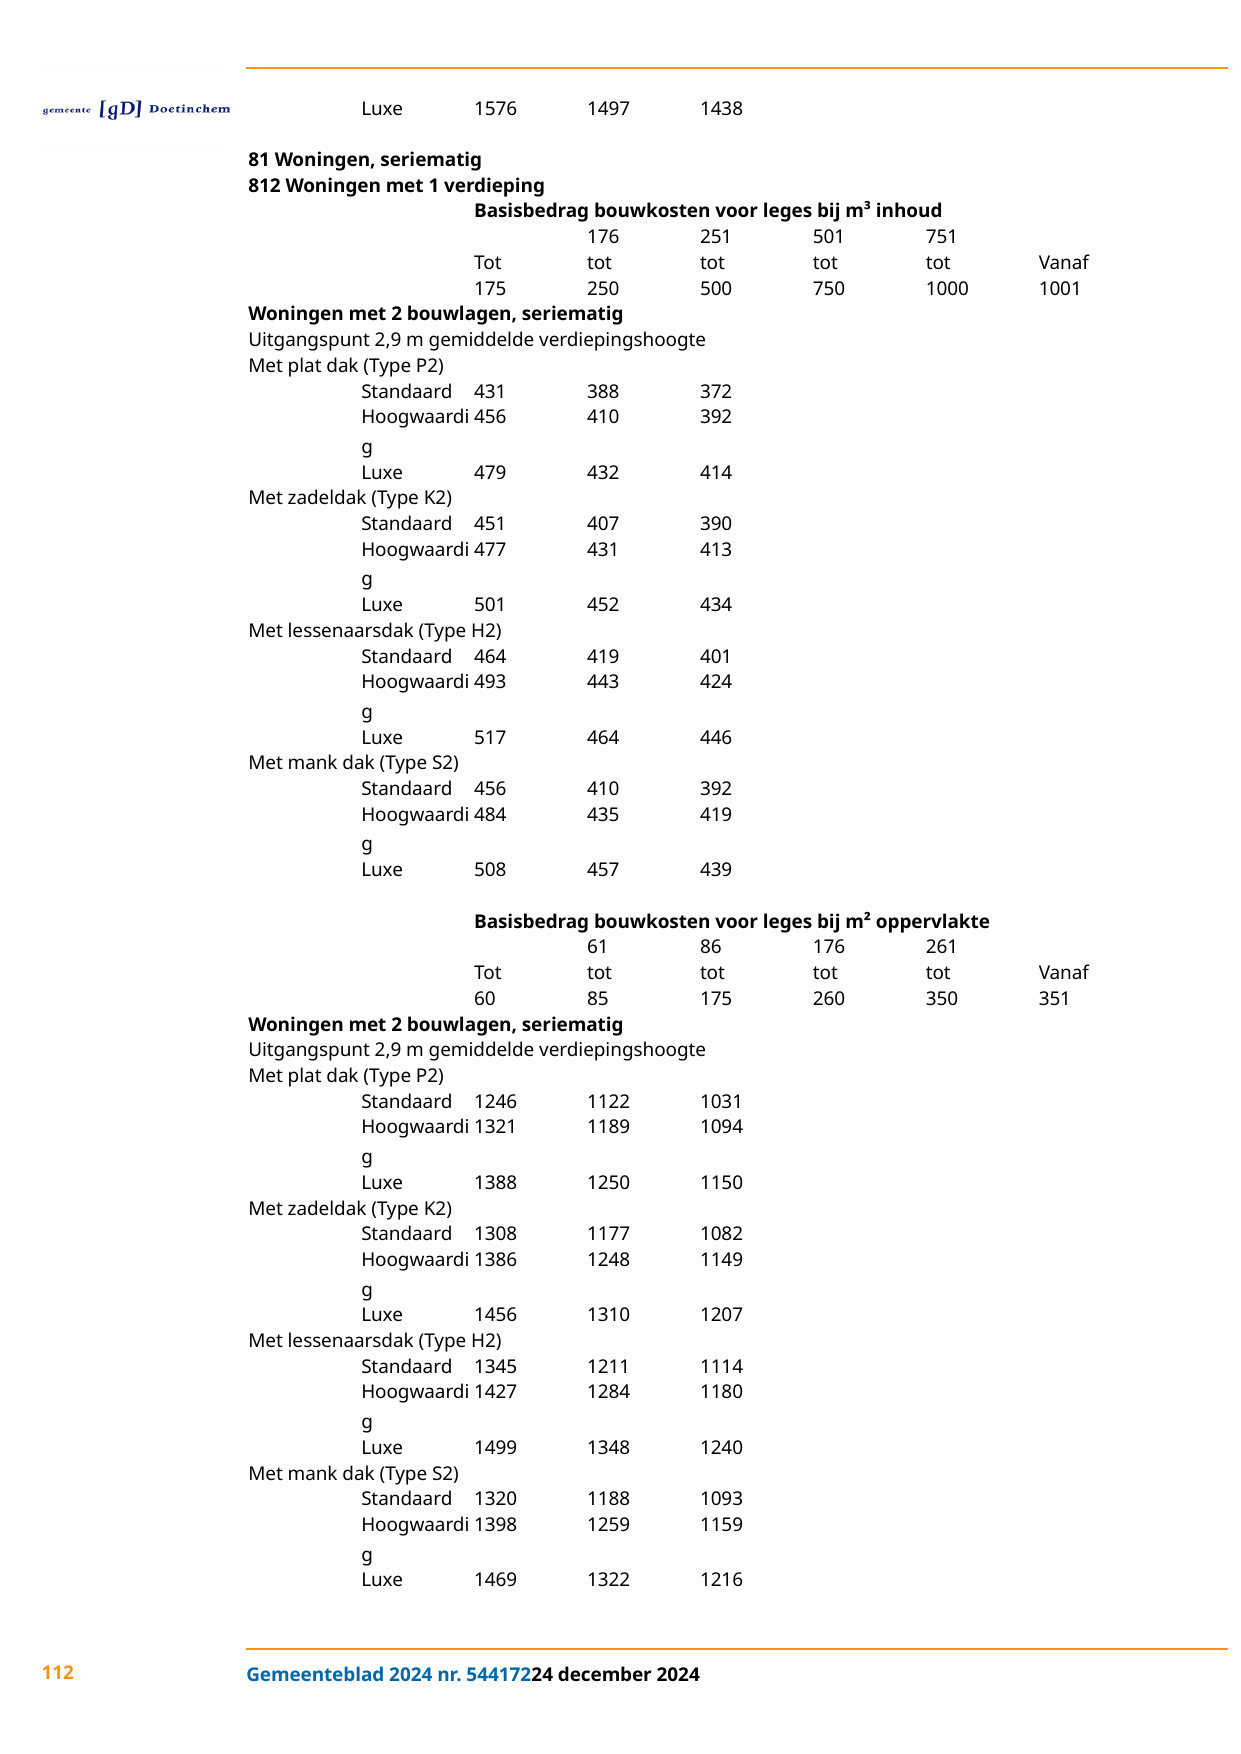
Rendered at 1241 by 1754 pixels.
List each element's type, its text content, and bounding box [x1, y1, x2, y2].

table_cell [587, 1062, 700, 1088]
table_cell 392 [700, 404, 813, 459]
table_cell [813, 1511, 926, 1566]
table_cell Hoogwaardig [361, 1511, 474, 1566]
table_cell [700, 485, 813, 510]
table_cell Basisbedrag bouwkosten voor leges bij m² oppervlakte [474, 908, 1152, 933]
table_cell Hoogwaardig [361, 1379, 474, 1434]
table_cell [248, 801, 361, 856]
table_cell Luxe [361, 724, 474, 749]
table_cell 456 [474, 404, 587, 459]
table_cell [1039, 1011, 1152, 1036]
table_cell [813, 1434, 926, 1460]
table_cell [474, 882, 587, 908]
table_cell 86 [700, 934, 813, 959]
table_cell [587, 1327, 700, 1353]
table_cell [1039, 1036, 1152, 1062]
table_cell 260 [813, 985, 926, 1011]
table_cell 443 [587, 669, 700, 724]
table_cell Woningen met 2 bouwlagen, seriematig [248, 301, 700, 326]
table_cell [1039, 1566, 1152, 1592]
table_cell [926, 669, 1038, 724]
table_cell 388 [587, 378, 700, 403]
table_cell 1094 [700, 1114, 813, 1169]
table_cell Met zadeldak (Type K2) [248, 1195, 587, 1220]
table_cell [926, 1353, 1038, 1379]
table_cell Standaard [361, 378, 474, 403]
table_cell 1310 [587, 1301, 700, 1327]
table_cell [813, 485, 926, 510]
table_cell [1039, 1434, 1152, 1460]
table_cell Luxe [361, 459, 474, 484]
table_cell 501 [474, 591, 587, 617]
table_cell Met plat dak (Type P2) [248, 352, 587, 378]
table_cell [926, 1114, 1038, 1169]
table_cell [248, 459, 361, 484]
table_cell 410 [587, 775, 700, 801]
table_cell [813, 1011, 926, 1036]
table_cell [813, 536, 926, 591]
table_cell [1039, 459, 1152, 484]
table_cell [700, 121, 813, 146]
table_cell [587, 617, 700, 643]
table_cell [926, 750, 1038, 775]
table_cell [813, 326, 926, 352]
table_cell [1039, 1327, 1152, 1353]
table_cell [361, 959, 474, 985]
table_cell [361, 249, 474, 275]
table_cell 414 [700, 459, 813, 484]
table_cell 517 [474, 724, 587, 749]
table_cell [248, 591, 361, 617]
table_cell 176 [813, 934, 926, 959]
table_cell 1188 [587, 1485, 700, 1511]
table_cell 451 [474, 510, 587, 536]
table_cell [926, 591, 1038, 617]
table_cell 1189 [587, 1114, 700, 1169]
table_cell 372 [700, 378, 813, 403]
table_cell 1001 [1039, 275, 1152, 301]
table_cell 431 [474, 378, 587, 403]
table_cell [926, 801, 1038, 856]
table_cell [587, 750, 700, 775]
table_cell [813, 1353, 926, 1379]
table_cell 1321 [474, 1114, 587, 1169]
table_cell 434 [700, 591, 813, 617]
table_cell [587, 1195, 700, 1220]
table_cell 1093 [700, 1485, 813, 1511]
table_cell [926, 510, 1038, 536]
table_cell [248, 1379, 361, 1434]
table_cell tot [926, 959, 1038, 985]
table_cell [248, 1511, 361, 1566]
table_cell [926, 1511, 1038, 1566]
table_cell [926, 775, 1038, 801]
table_cell [700, 750, 813, 775]
table_cell 1398 [474, 1511, 587, 1566]
table_cell [248, 1169, 361, 1195]
table_cell Standaard [361, 1353, 474, 1379]
table_cell Standaard [361, 1485, 474, 1511]
table_cell [248, 121, 361, 146]
table_cell [248, 1566, 361, 1592]
table_cell [474, 224, 587, 249]
table_cell 1386 [474, 1246, 587, 1301]
table_cell [813, 1327, 926, 1353]
table_cell 401 [700, 643, 813, 668]
table_cell [248, 669, 361, 724]
table_cell [700, 352, 813, 378]
table_cell [361, 121, 474, 146]
table_cell [248, 536, 361, 591]
table_cell Luxe [361, 1566, 474, 1592]
table_cell [1039, 301, 1152, 326]
table_cell [813, 172, 926, 198]
table_cell [248, 985, 361, 1011]
table_cell [474, 934, 587, 959]
table_cell [248, 643, 361, 668]
table_cell 812 Woningen met 1 verdieping [248, 172, 700, 198]
table_cell 457 [587, 856, 700, 882]
table_cell [700, 1062, 813, 1088]
table_cell [1039, 326, 1152, 352]
table_cell [813, 378, 926, 403]
table_cell [1039, 172, 1152, 198]
table_cell [248, 724, 361, 749]
table_cell 1149 [700, 1246, 813, 1301]
table_cell Hoogwaardig [361, 404, 474, 459]
table_cell 479 [474, 459, 587, 484]
table_cell [813, 301, 926, 326]
table_cell 1469 [474, 1566, 587, 1592]
table_cell [926, 1327, 1038, 1353]
table_cell 1246 [474, 1088, 587, 1114]
table_cell [1039, 643, 1152, 668]
table_cell Met mank dak (Type S2) [248, 1460, 587, 1485]
table_cell [1039, 224, 1152, 249]
table_cell [813, 146, 926, 172]
table_cell [1039, 1485, 1152, 1511]
table_cell 435 [587, 801, 700, 856]
table_cell [248, 1088, 361, 1114]
table_cell [474, 121, 587, 146]
table_cell [248, 95, 361, 121]
table_cell [700, 172, 813, 198]
table_cell 1499 [474, 1434, 587, 1460]
table_cell [926, 1062, 1038, 1088]
table_cell tot [700, 959, 813, 985]
table_cell 464 [587, 724, 700, 749]
table_cell [361, 224, 474, 249]
table_cell [700, 301, 813, 326]
table_cell [926, 1379, 1038, 1434]
table_cell 424 [700, 669, 813, 724]
table_cell Luxe [361, 1434, 474, 1460]
table_cell [926, 724, 1038, 749]
table_cell 1000 [926, 275, 1038, 301]
table_cell [813, 750, 926, 775]
table_cell 85 [587, 985, 700, 1011]
table_cell Hoogwaardig [361, 1246, 474, 1301]
table_cell [926, 146, 1038, 172]
table_cell [926, 856, 1038, 882]
table_cell [248, 1485, 361, 1511]
table_cell [813, 591, 926, 617]
table_cell [926, 352, 1038, 378]
table_cell 1211 [587, 1353, 700, 1379]
table_cell [361, 934, 474, 959]
table_cell [700, 1195, 813, 1220]
table_cell 81 Woningen, seriematig [248, 146, 587, 172]
table_cell [1039, 1088, 1152, 1114]
table_cell [1039, 1220, 1152, 1246]
table_cell [248, 959, 361, 985]
table_cell 61 [587, 934, 700, 959]
table_cell Met lessenaarsdak (Type H2) [248, 1327, 587, 1353]
table_cell 1177 [587, 1220, 700, 1246]
table_cell [813, 459, 926, 484]
table_cell [926, 95, 1038, 121]
table_cell Hoogwaardig [361, 801, 474, 856]
table_cell [813, 510, 926, 536]
table_cell [926, 1566, 1038, 1592]
picture [41, 47, 231, 172]
table_cell 176 [587, 224, 700, 249]
table_cell [1039, 1353, 1152, 1379]
table_cell [1039, 146, 1152, 172]
table_cell 1308 [474, 1220, 587, 1246]
table_cell [1039, 801, 1152, 856]
table_cell [813, 1485, 926, 1511]
table_cell [248, 404, 361, 459]
table_cell [1039, 617, 1152, 643]
table_cell [587, 485, 700, 510]
table_cell Vanaf [1039, 249, 1152, 275]
table_cell 261 [926, 934, 1038, 959]
table_cell [1039, 536, 1152, 591]
table_cell [813, 643, 926, 668]
table_cell [813, 1114, 926, 1169]
table_cell [248, 198, 361, 223]
table_cell 432 [587, 459, 700, 484]
table_cell [926, 1485, 1038, 1511]
table_cell [361, 275, 474, 301]
table_cell [248, 775, 361, 801]
table_cell 1122 [587, 1088, 700, 1114]
table_cell 1250 [587, 1169, 700, 1195]
table_cell Tot [474, 249, 587, 275]
table_cell [926, 1195, 1038, 1220]
table_cell Met lessenaarsdak (Type H2) [248, 617, 587, 643]
table_cell [248, 908, 361, 933]
table_cell [1039, 510, 1152, 536]
table_cell [926, 617, 1038, 643]
table_cell 439 [700, 856, 813, 882]
table_cell [926, 1434, 1038, 1460]
table_cell [1039, 775, 1152, 801]
table_cell [1039, 378, 1152, 403]
table_cell Standaard [361, 1088, 474, 1114]
table_cell [926, 1036, 1038, 1062]
table_cell 464 [474, 643, 587, 668]
table_cell 500 [700, 275, 813, 301]
table_cell 1438 [700, 95, 813, 121]
table_cell [1039, 934, 1152, 959]
table_cell 1031 [700, 1088, 813, 1114]
table_cell 1322 [587, 1566, 700, 1592]
table_cell 452 [587, 591, 700, 617]
table_cell 1259 [587, 1511, 700, 1566]
table_cell [248, 882, 361, 908]
table_cell 60 [474, 985, 587, 1011]
table_cell [700, 882, 813, 908]
table_cell 251 [700, 224, 813, 249]
table_cell [700, 1011, 813, 1036]
table_cell [926, 172, 1038, 198]
table_cell [926, 326, 1038, 352]
table_cell [813, 352, 926, 378]
table_cell [1039, 1195, 1152, 1220]
table_cell [813, 882, 926, 908]
table_cell 1348 [587, 1434, 700, 1460]
table_cell [926, 121, 1038, 146]
table_cell tot [813, 959, 926, 985]
table_cell [248, 275, 361, 301]
table_cell [1039, 724, 1152, 749]
table_cell [813, 724, 926, 749]
table_cell 1207 [700, 1301, 813, 1327]
table_cell Luxe [361, 95, 474, 121]
table_cell 407 [587, 510, 700, 536]
table_cell Met plat dak (Type P2) [248, 1062, 587, 1088]
table_cell [248, 1434, 361, 1460]
table_cell [700, 146, 813, 172]
table_cell [926, 643, 1038, 668]
table_cell tot [587, 249, 700, 275]
table_cell [361, 198, 474, 223]
table_cell 1576 [474, 95, 587, 121]
table_cell [813, 775, 926, 801]
table_cell 1240 [700, 1434, 813, 1460]
table_cell [813, 1379, 926, 1434]
table_cell [248, 1220, 361, 1246]
table_cell [813, 1169, 926, 1195]
table_cell [1039, 669, 1152, 724]
table_cell [361, 908, 474, 933]
table_cell [813, 856, 926, 882]
table_cell Tot [474, 959, 587, 985]
table_cell [1039, 750, 1152, 775]
table_cell [587, 352, 700, 378]
table_cell [1039, 1062, 1152, 1088]
table_cell 1180 [700, 1379, 813, 1434]
table_cell Luxe [361, 856, 474, 882]
table_cell 456 [474, 775, 587, 801]
table_cell 493 [474, 669, 587, 724]
table_cell 508 [474, 856, 587, 882]
table_cell [926, 378, 1038, 403]
table_cell tot [926, 249, 1038, 275]
table_cell 390 [700, 510, 813, 536]
table_cell [248, 249, 361, 275]
table_cell [248, 1246, 361, 1301]
table_cell Woningen met 2 bouwlagen, seriematig [248, 1011, 700, 1036]
table_cell [926, 404, 1038, 459]
table_cell [813, 801, 926, 856]
table_cell 1150 [700, 1169, 813, 1195]
table_cell [1039, 1460, 1152, 1485]
table_cell [1039, 1511, 1152, 1566]
table_cell Standaard [361, 775, 474, 801]
table_cell [1039, 1169, 1152, 1195]
table_cell Luxe [361, 591, 474, 617]
table_cell Basisbedrag bouwkosten voor leges bij m³ inhoud [474, 198, 1038, 223]
table_cell Met mank dak (Type S2) [248, 750, 587, 775]
table_cell [587, 121, 700, 146]
table_cell [1039, 198, 1152, 223]
table_cell [1039, 882, 1152, 908]
table_cell 484 [474, 801, 587, 856]
table_cell 410 [587, 404, 700, 459]
table_cell [813, 1036, 926, 1062]
table_cell [1039, 1301, 1152, 1327]
table_cell [1039, 121, 1152, 146]
table_cell 751 [926, 224, 1038, 249]
table_cell Met zadeldak (Type K2) [248, 485, 587, 510]
table_cell [361, 882, 474, 908]
table_cell [248, 856, 361, 882]
table_cell [700, 1327, 813, 1353]
table_cell [1039, 1379, 1152, 1434]
table_cell [926, 1460, 1038, 1485]
table_cell [926, 1301, 1038, 1327]
table_cell [1039, 591, 1152, 617]
table_cell Luxe [361, 1301, 474, 1327]
table_cell 175 [700, 985, 813, 1011]
table_cell [1039, 95, 1152, 121]
table_cell [700, 1460, 813, 1485]
table_cell 501 [813, 224, 926, 249]
table_cell [813, 1460, 926, 1485]
table_cell [248, 934, 361, 959]
table_cell [926, 1246, 1038, 1301]
table_cell Uitgangspunt 2,9 m gemiddelde verdiepingshoogte [248, 1036, 813, 1062]
table_cell [926, 1011, 1038, 1036]
table_cell Hoogwaardig [361, 1114, 474, 1169]
table_cell Luxe [361, 1169, 474, 1195]
table_cell 1284 [587, 1379, 700, 1434]
table_cell Hoogwaardig [361, 536, 474, 591]
table_cell [926, 485, 1038, 510]
table_cell tot [813, 249, 926, 275]
table_cell 477 [474, 536, 587, 591]
table_cell 175 [474, 275, 587, 301]
table_cell [926, 536, 1038, 591]
table_cell [813, 404, 926, 459]
table_cell [813, 1246, 926, 1301]
table_cell 1114 [700, 1353, 813, 1379]
table_cell [813, 1195, 926, 1220]
table_cell [587, 882, 700, 908]
table_cell 419 [587, 643, 700, 668]
table_cell [248, 1301, 361, 1327]
table_cell [926, 301, 1038, 326]
table_cell 419 [700, 801, 813, 856]
table_cell 351 [1039, 985, 1152, 1011]
table_cell [926, 1088, 1038, 1114]
table_cell 1320 [474, 1485, 587, 1511]
table_cell tot [587, 959, 700, 985]
table_cell 250 [587, 275, 700, 301]
table_cell [813, 1220, 926, 1246]
table_cell [926, 1220, 1038, 1246]
table_cell [813, 1301, 926, 1327]
table_cell [813, 669, 926, 724]
table_cell [1039, 1114, 1152, 1169]
table_cell Standaard [361, 1220, 474, 1246]
table_cell Standaard [361, 510, 474, 536]
table_cell 1082 [700, 1220, 813, 1246]
table_cell Uitgangspunt 2,9 m gemiddelde verdiepingshoogte [248, 326, 813, 352]
table_cell Vanaf [1039, 959, 1152, 985]
table_cell [813, 1062, 926, 1088]
table_cell [1039, 404, 1152, 459]
table_cell [248, 1353, 361, 1379]
table_cell 1216 [700, 1566, 813, 1592]
table_cell 1497 [587, 95, 700, 121]
table_cell [813, 617, 926, 643]
table_cell [926, 459, 1038, 484]
table_cell [813, 95, 926, 121]
table_cell [587, 1460, 700, 1485]
table_cell [248, 510, 361, 536]
table_cell [813, 121, 926, 146]
table_cell [813, 1566, 926, 1592]
table_cell [813, 1088, 926, 1114]
table_cell 750 [813, 275, 926, 301]
table_cell [248, 1114, 361, 1169]
table_cell 1159 [700, 1511, 813, 1566]
table_cell Hoogwaardig [361, 669, 474, 724]
table_cell 1248 [587, 1246, 700, 1301]
table_cell 446 [700, 724, 813, 749]
table_cell [700, 617, 813, 643]
table_cell [1039, 1246, 1152, 1301]
table_cell [248, 378, 361, 403]
table_cell 431 [587, 536, 700, 591]
table_cell [926, 1169, 1038, 1195]
table_cell Standaard [361, 643, 474, 668]
table_cell [1039, 352, 1152, 378]
table_cell tot [700, 249, 813, 275]
table_cell 392 [700, 775, 813, 801]
table_cell 1427 [474, 1379, 587, 1434]
table_cell [1039, 485, 1152, 510]
table_cell [926, 882, 1038, 908]
table_cell [361, 985, 474, 1011]
table_cell 350 [926, 985, 1038, 1011]
table_cell 413 [700, 536, 813, 591]
table_cell 1345 [474, 1353, 587, 1379]
table_cell [587, 146, 700, 172]
table_cell [248, 224, 361, 249]
table_cell 1456 [474, 1301, 587, 1327]
table_cell [1039, 856, 1152, 882]
table_cell 1388 [474, 1169, 587, 1195]
